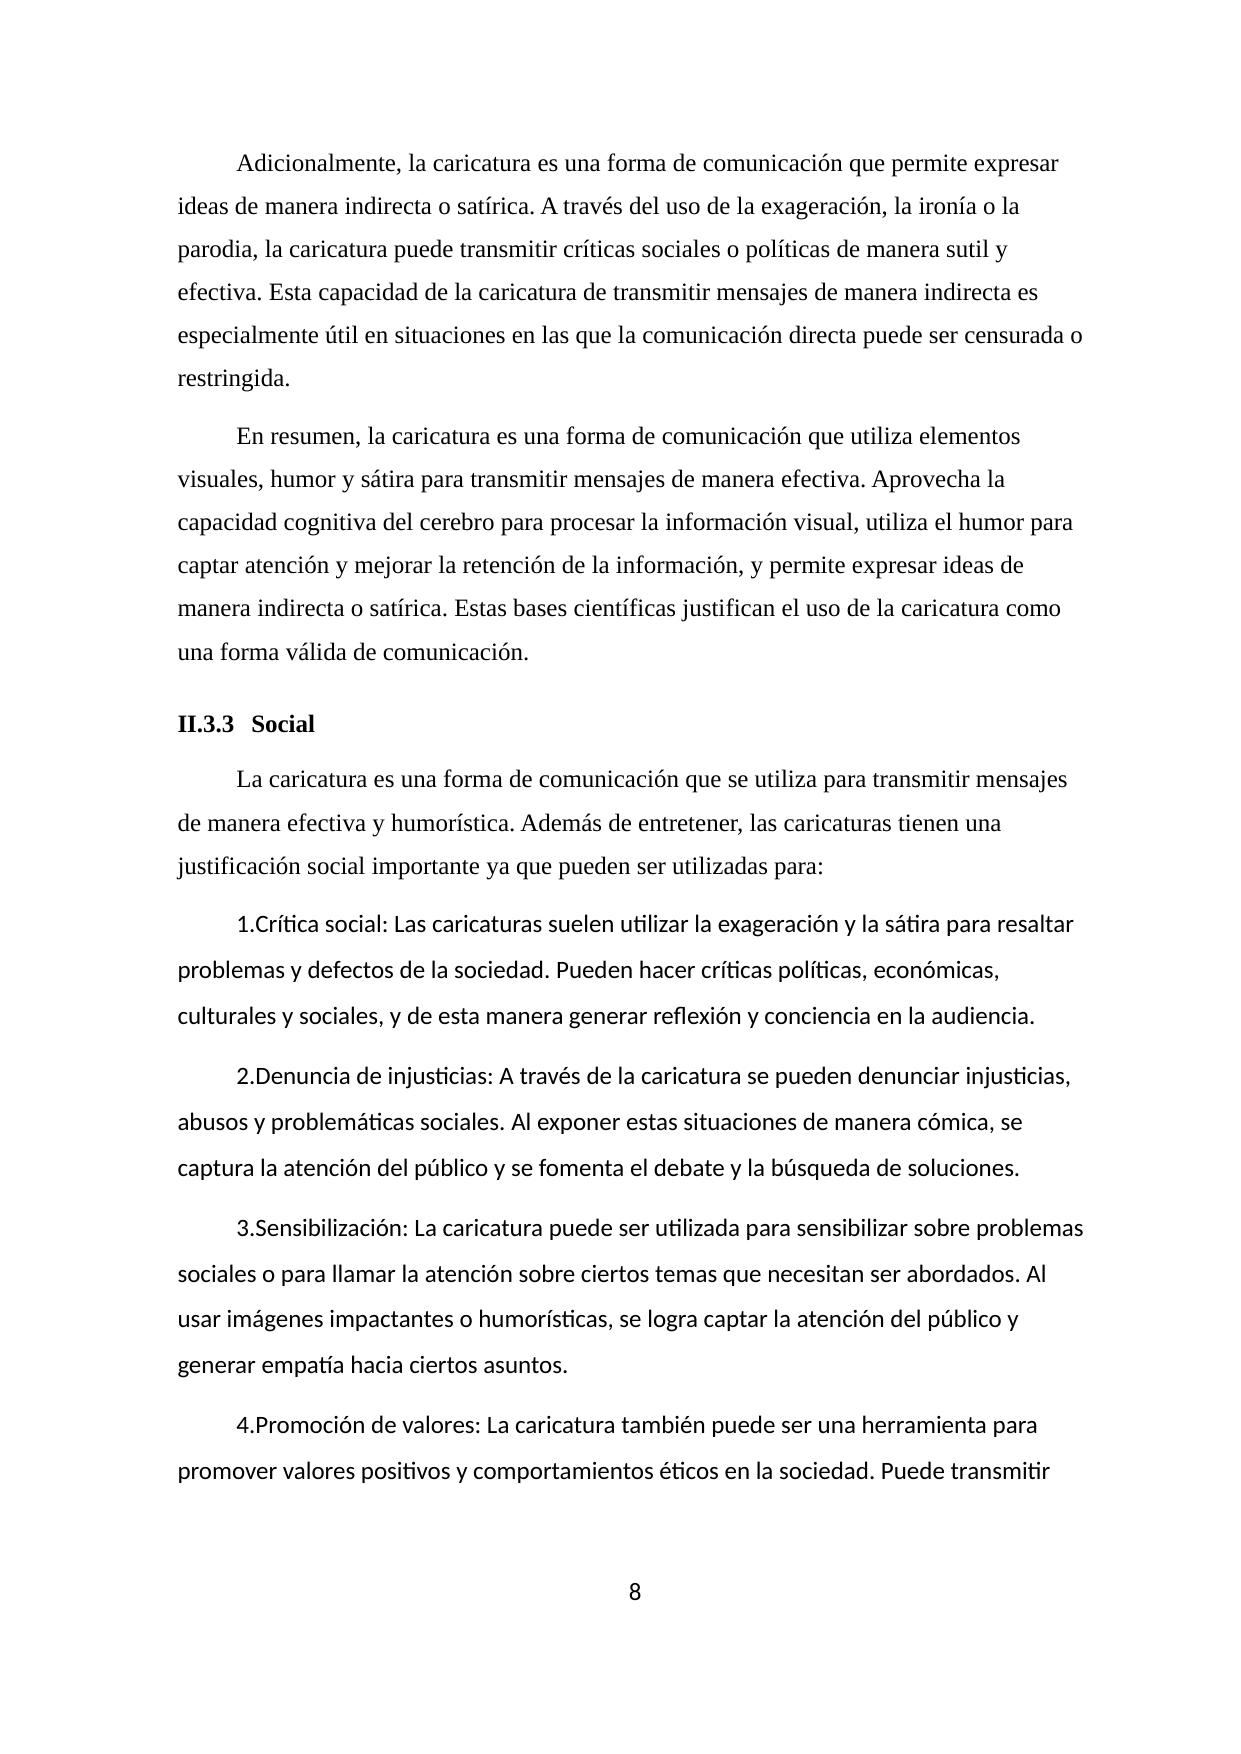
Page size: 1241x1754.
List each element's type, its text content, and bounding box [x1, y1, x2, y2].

text En resumen, la caricatura es una forma de comunicación que utiliza elementos visuales, humor y sátira para transmitir mensajes de manera efectiva. Aprovecha la capacidad cognitiva del cerebro para procesar la información visual, utiliza el humor para captar atención y mejorar la retención de la información, y permite expresar ideas de manera indirecta o satírica. Estas bases científicas justifican el uso de la caricatura como una forma válida de comunicación. [177, 421, 1093, 665]
text La caricatura es una forma de comunicación que se utiliza para transmitir mensajes de manera efectiva y humorística. Además de entretener, las caricaturas tienen una justificación social importante ya que pueden ser utilizadas para: [177, 764, 1093, 879]
list Sensibilización: La caricatura puede ser utilizada para sensibilizar sobre problemas sociales o para llamar la atención sobre ciertos temas que necesitan ser abordados. Al usar imágenes impactantes o humorísticas, se logra captar la atención del público y generar empatía hacia ciertos asuntos. [177, 1212, 1093, 1380]
text Adicionalmente, la caricatura es una forma de comunicación que permite expresar ideas de manera indirecta o satírica. A través del uso de la exageración, la ironía o la parodia, la caricatura puede transmitir críticas sociales o políticas de manera sutil y efectiva. Esta capacidad de la caricatura de transmitir mensajes de manera indirecta es especialmente útil en situaciones en las que la comunicación directa puede ser censurada o restringida. [177, 148, 1093, 392]
subtitle Social [177, 709, 1093, 738]
list Promoción de valores: La caricatura también puede ser una herramienta para promover valores positivos y comportamientos éticos en la sociedad. Puede transmitir [177, 1409, 1093, 1486]
list Denuncia de injusticias: A través de la caricatura se pueden denunciar injusticias, abusos y problemáticas sociales. Al exponer estas situaciones de manera cómica, se captura la atención del público y se fomenta el debate y la búsqueda de soluciones. [177, 1060, 1093, 1182]
list Crítica social: Las caricaturas suelen utilizar la exageración y la sátira para resaltar problemas y defectos de la sociedad. Pueden hacer críticas políticas, económicas, culturales y sociales, y de esta manera generar reflexión y conciencia en la audiencia. [177, 908, 1093, 1030]
